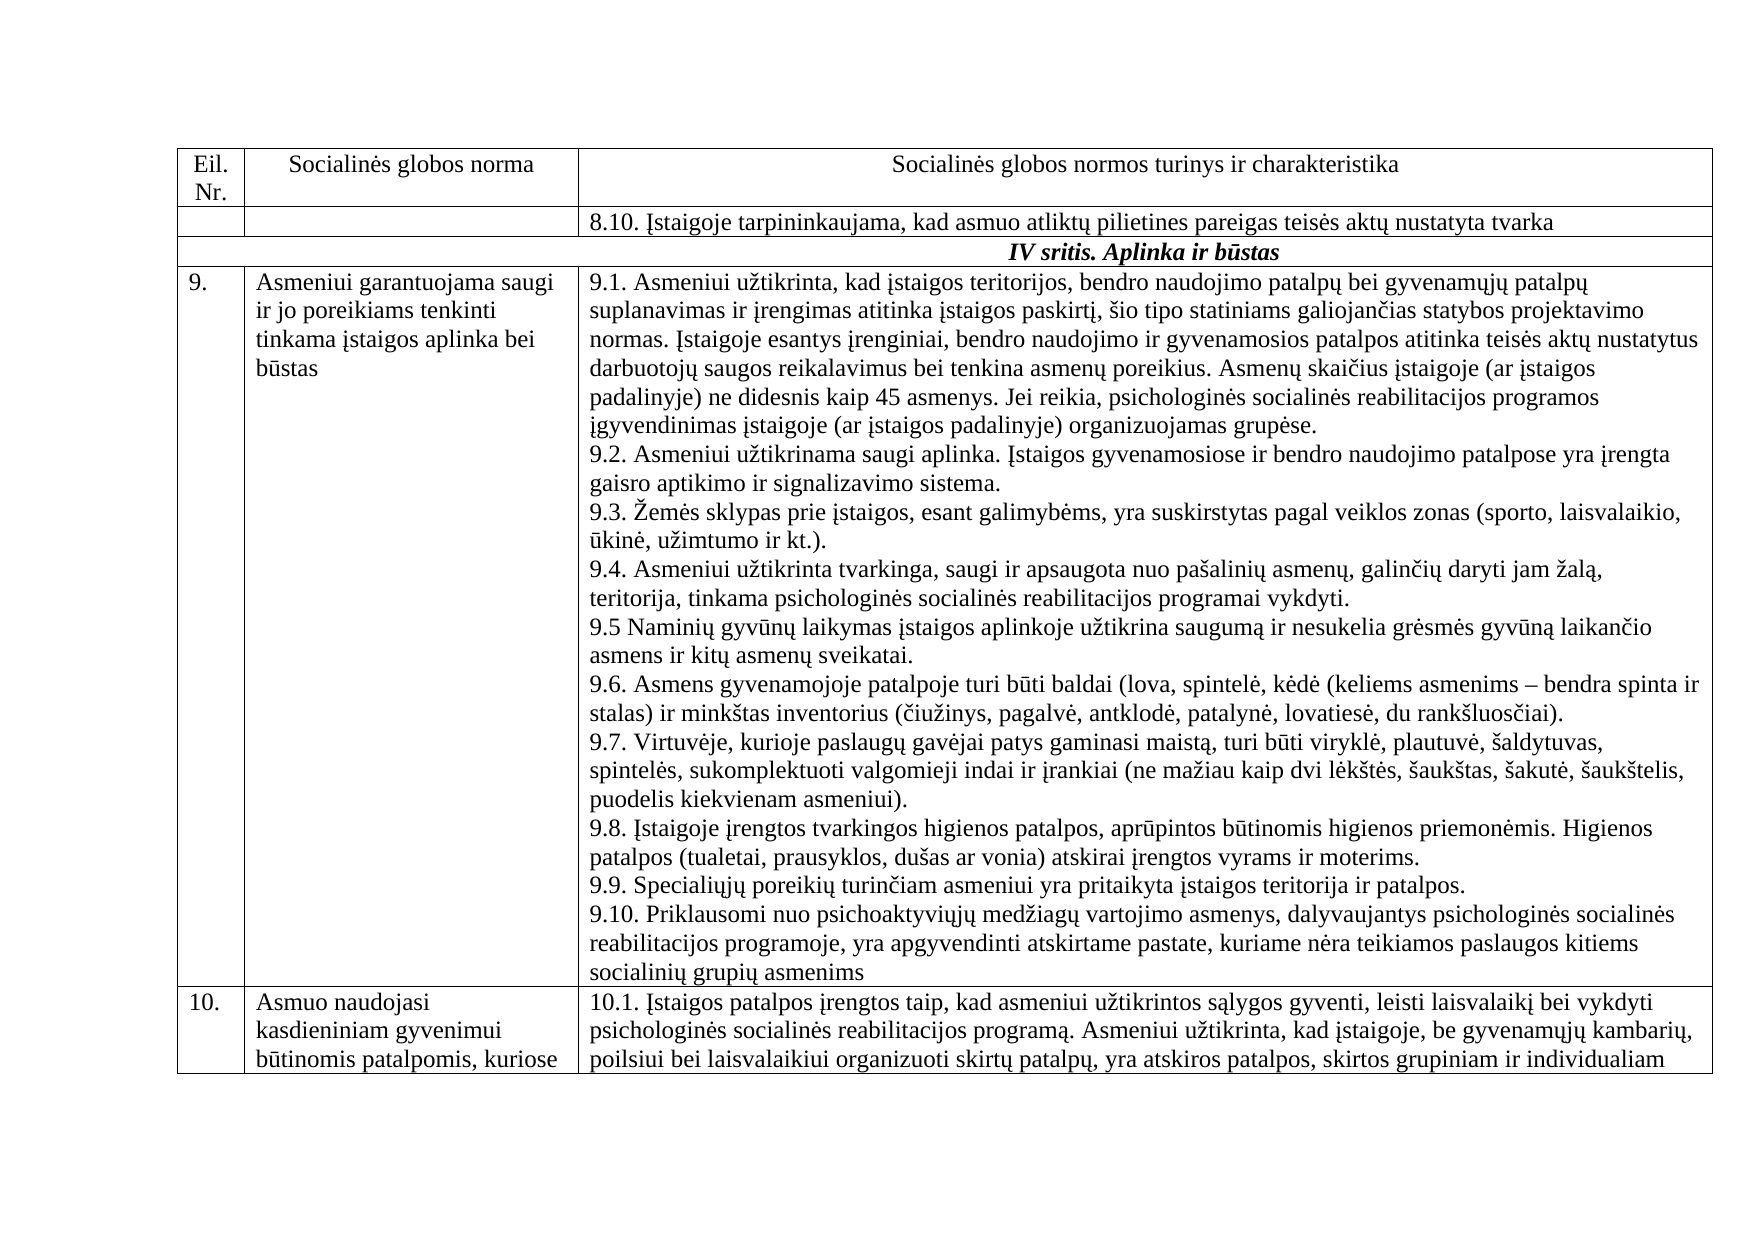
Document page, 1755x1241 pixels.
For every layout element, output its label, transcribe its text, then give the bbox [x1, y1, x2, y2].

table_header Socialinės globos normos turinys ir charakteristika [579, 149, 1712, 206]
table_cell 10. [178, 987, 244, 1073]
table_cell [178, 207, 244, 236]
table_cell 8.10. Įstaigoje tarpininkaujama, kad asmuo atliktų pilietines pareigas teisės aktų nustatyta tvarka [579, 207, 1712, 236]
table_header Eil. Nr. [178, 149, 244, 206]
table_cell [245, 207, 578, 236]
table_cell Asmeniui garantuojama saugi ir jo poreikiams tenkinti tinkama įstaigos aplinka bei būstas [245, 267, 578, 986]
table_header Socialinės globos norma [245, 149, 578, 206]
table_cell [178, 237, 244, 266]
table_cell 10.1. Įstaigos patalpos įrengtos taip, kad asmeniui užtikrintos sąlygos gyventi, leisti laisvalaikį bei vykdyti psichologinės socialinės reabilitacijos programą. Asmeniui užtikrinta, kad įstaigoje, be gyvenamųjų kambarių, poilsiui bei laisvalaikiui organizuoti skirtų patalpų, yra atskiros patalpos, skirtos grupiniam ir individualiam [579, 987, 1712, 1073]
table_cell 9. [178, 267, 244, 986]
table_cell 9.1. Asmeniui užtikrinta, kad įstaigos teritorijos, bendro naudojimo patalpų bei gyvenamųjų patalpų suplanavimas ir įrengimas atitinka įstaigos paskirtį, šio tipo statiniams galiojančias statybos projektavimo normas. Įstaigoje esantys įrenginiai, bendro naudojimo ir gyvenamosios patalpos atitinka teisės aktų nustatytus darbuotojų saugos reikalavimus bei tenkina asmenų poreikius. Asmenų skaičius įstaigoje (ar įstaigos padalinyje) ne didesnis kaip 45 asmenys. Jei reikia, psichologinės socialinės reabilitacijos programos įgyvendinimas įstaigoje (ar įstaigos padalinyje) organizuojamas grupėse. 9.2. Asmeniui užtikrinama saugi aplinka. Įstaigos gyvenamosiose ir bendro naudojimo patalpose yra įrengta gaisro aptikimo ir signalizavimo sistema. 9.3. Žemės sklypas prie įstaigos, esant galimybėms, yra suskirstytas pagal veiklos zonas (sporto, laisvalaikio, ūkinė, užimtumo ir kt.). 9.4. Asmeniui užtikrinta tvarkinga, saugi ir apsaugota nuo pašalinių asmenų, galinčių daryti jam žalą, teritorija, tinkama psichologinės socialinės reabilitacijos programai vykdyti. 9.5 Naminių gyvūnų laikymas įstaigos aplinkoje užtikrina saugumą ir nesukelia grėsmės gyvūną laikančio asmens ir kitų asmenų sveikatai. 9.6. Asmens gyvenamojoje patalpoje turi būti baldai (lova, spintelė, kėdė (keliems asmenims – bendra spinta ir stalas) ir minkštas inventorius (čiužinys, pagalvė, antklodė, patalynė, lovatiesė, du rankšluosčiai). 9.7. Virtuvėje, kurioje paslaugų gavėjai patys gaminasi maistą, turi būti viryklė, plautuvė, šaldytuvas, spintelės, sukomplektuoti valgomieji indai ir įrankiai (ne mažiau kaip dvi lėkštės, šaukštas, šakutė, šaukštelis, puodelis kiekvienam asmeniui). 9.8. Įstaigoje įrengtos tvarkingos higienos patalpos, aprūpintos būtinomis higienos priemonėmis. Higienos patalpos (tualetai, prausyklos, dušas ar vonia) atskirai įrengtos vyrams ir moterims. 9.9. Specialiųjų poreikių turinčiam asmeniui yra pritaikyta įstaigos teritorija ir patalpos. 9.10. Priklausomi nuo psichoaktyviųjų medžiagų vartojimo asmenys, dalyvaujantys psichologinės socialinės reabilitacijos programoje, yra apgyvendinti atskirtame pastate, kuriame nėra teikiamos paslaugos kitiems socialinių grupių asmenims [579, 267, 1712, 986]
table_cell Asmuo naudojasi kasdieniniam gyvenimui būtinomis patalpomis, kuriose [245, 987, 578, 1073]
table_cell [244, 237, 578, 266]
table_cell IV sritis. Aplinka ir būstas [578, 237, 1712, 266]
